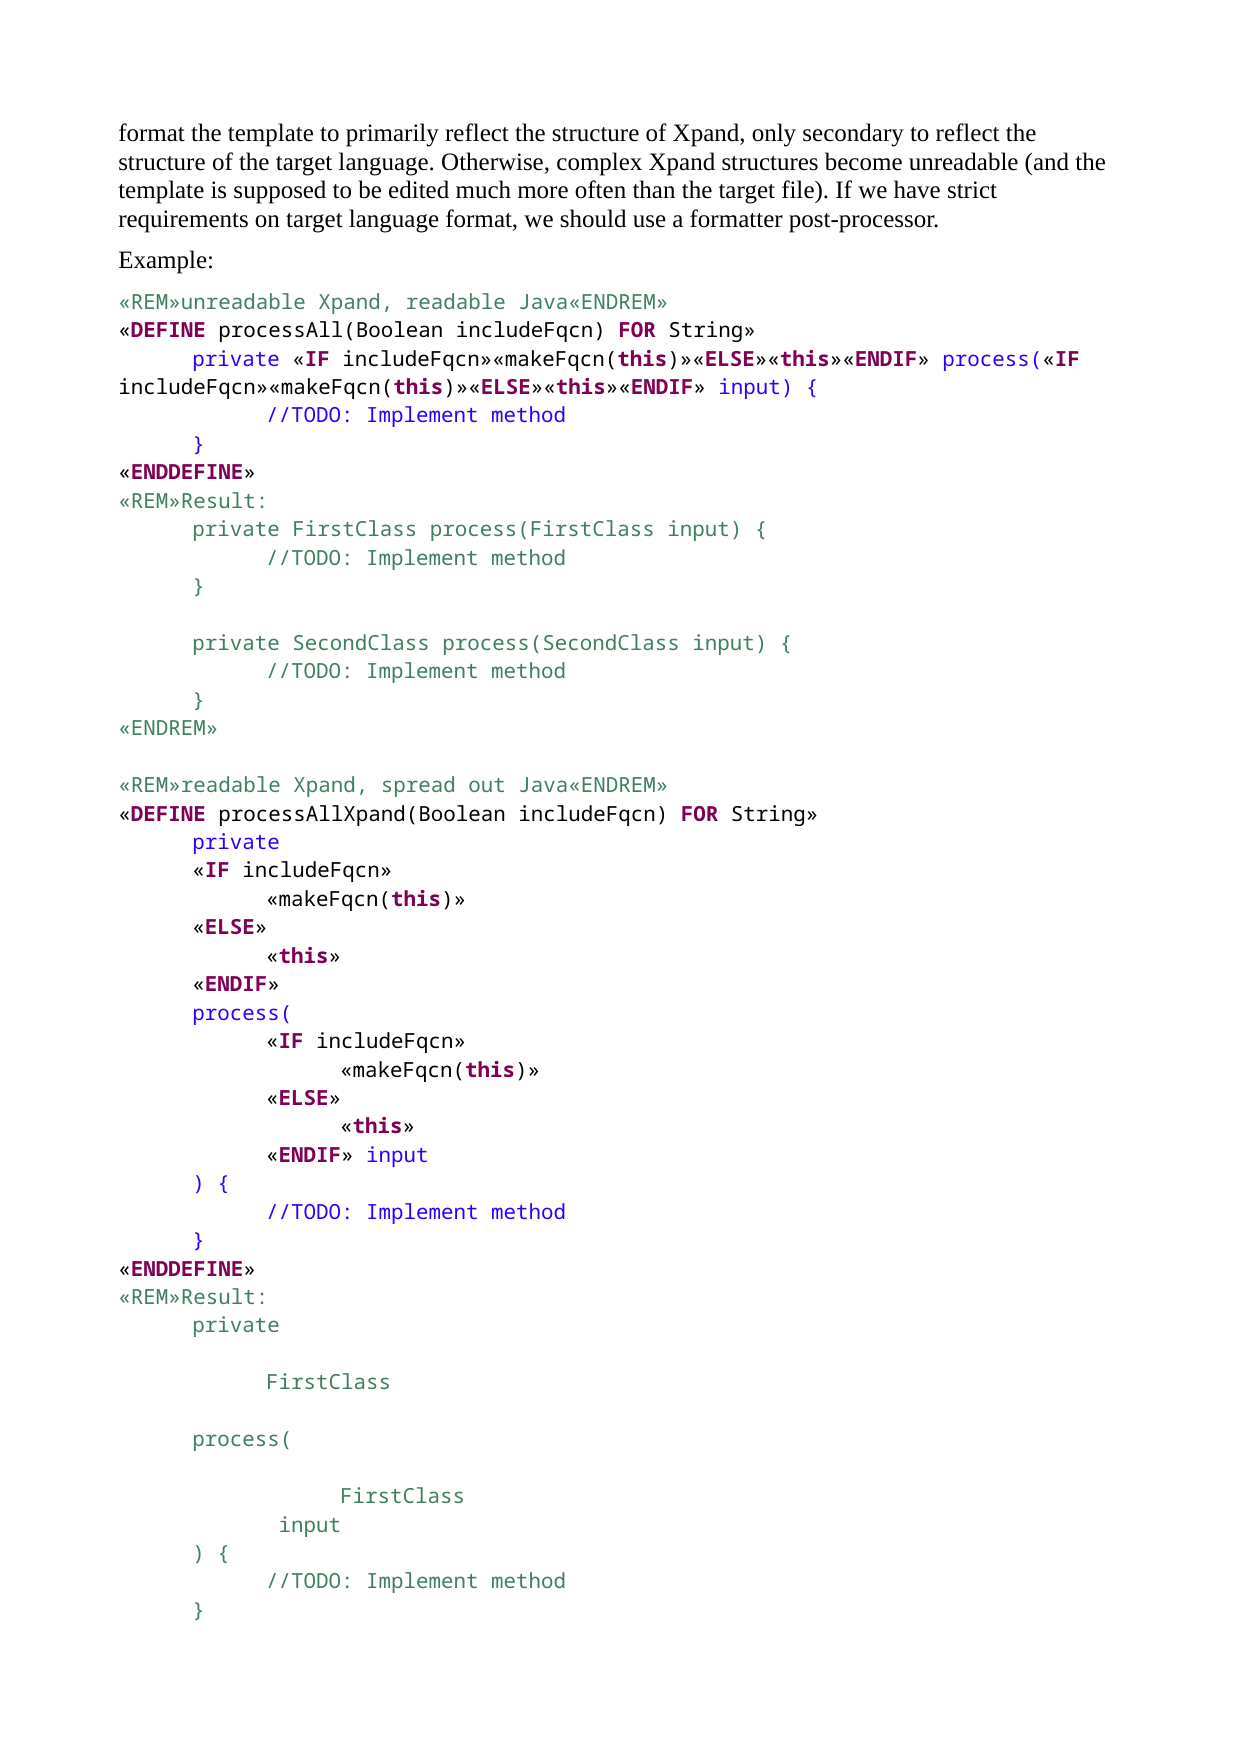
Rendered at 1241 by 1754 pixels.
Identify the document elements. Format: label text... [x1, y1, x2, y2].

text «REM»Result: [118, 486, 1122, 514]
text «ENDDEFINE» [118, 457, 1122, 486]
text } [118, 1225, 1122, 1254]
text } [118, 429, 1122, 457]
text ) { [118, 1538, 1122, 1567]
text «this» [118, 941, 1122, 969]
text private [118, 827, 1122, 856]
text «ELSE» [118, 1083, 1122, 1112]
text «IF includeFqcn» [118, 1026, 1122, 1055]
text «REM»readable Xpand, spread out Java«ENDREM» [118, 770, 1122, 799]
text «DEFINE processAll(Boolean includeFqcn) FOR String» [118, 315, 1122, 344]
text «DEFINE processAllXpand(Boolean includeFqcn) FOR String» [118, 799, 1122, 827]
text input [118, 1510, 1122, 1538]
text //TODO: Implement method [118, 657, 1122, 685]
text process( [118, 998, 1122, 1026]
text FirstClass [118, 1481, 1122, 1510]
text private [118, 1311, 1122, 1339]
text //TODO: Implement method [118, 1197, 1122, 1225]
text «IF includeFqcn» [118, 856, 1122, 884]
text //TODO: Implement method [118, 401, 1122, 429]
text private «IF includeFqcn»«makeFqcn(this)»«ELSE»«this»«ENDIF» process(«IF includeFqcn»«makeFqcn(this)»«ELSE»«this»«ENDIF» input) { [118, 344, 1122, 401]
text «ENDIF» input [118, 1140, 1122, 1168]
text format the template to primarily reflect the structure of Xpand, only secondary to reflect the structure of the target language. Otherwise, complex Xpand structures become unreadable (and the template is supposed to be edited much more often than the target file). If we have strict requirements on target language format, we should use a formatter post-processor. [118, 118, 1122, 233]
text «ELSE» [118, 912, 1122, 941]
text } [118, 571, 1122, 600]
text Example: [118, 246, 1122, 274]
text «makeFqcn(this)» [118, 884, 1122, 912]
text private SecondClass process(SecondClass input) { [118, 628, 1122, 657]
text //TODO: Implement method [118, 1567, 1122, 1595]
text process( [118, 1424, 1122, 1453]
text «REM»Result: [118, 1282, 1122, 1311]
text «this» [118, 1112, 1122, 1140]
text ) { [118, 1168, 1122, 1197]
text «ENDDEFINE» [118, 1254, 1122, 1282]
text private FirstClass process(FirstClass input) { [118, 514, 1122, 543]
text «REM»unreadable Xpand, readable Java«ENDREM» [118, 287, 1122, 315]
text //TODO: Implement method [118, 543, 1122, 571]
text } [118, 685, 1122, 713]
text «makeFqcn(this)» [118, 1055, 1122, 1083]
text «ENDIF» [118, 969, 1122, 998]
text FirstClass [118, 1367, 1122, 1396]
text «ENDREM» [118, 713, 1122, 742]
text } [118, 1595, 1122, 1623]
